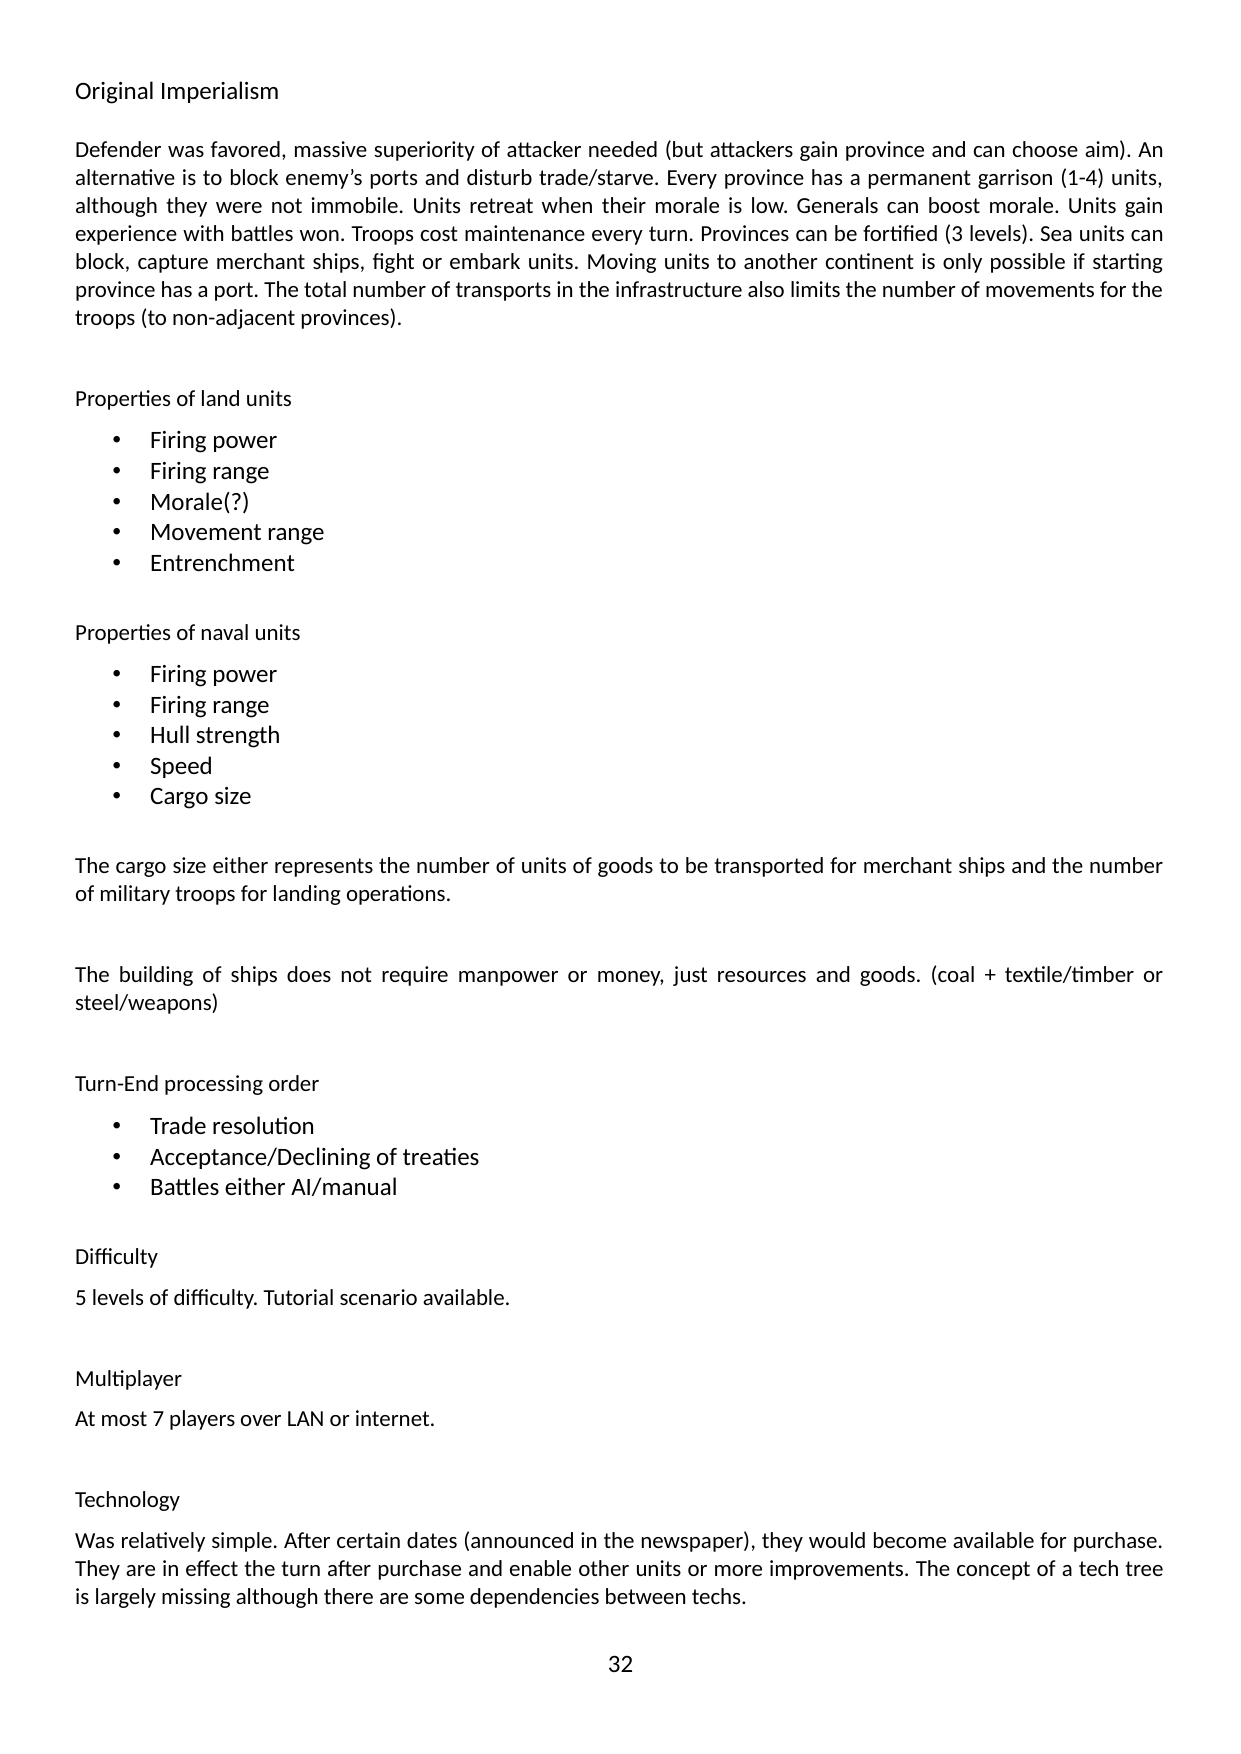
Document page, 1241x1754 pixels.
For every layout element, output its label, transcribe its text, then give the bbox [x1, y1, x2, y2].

text 5 levels of difficulty. Tutorial scenario available. [75, 1283, 1166, 1311]
list Acceptance/Declining of treaties [112, 1141, 1166, 1171]
list Movement range [112, 516, 1166, 547]
text Difficulty [75, 1242, 1166, 1270]
list Firing range [112, 455, 1166, 486]
list Firing range [112, 689, 1166, 719]
list Hull strength [112, 719, 1166, 750]
text Technology [75, 1485, 1166, 1513]
text Was relatively simple. After certain dates (announced in the newspaper), they would become available for purchase. They are in effect the turn after purchase and enable other units or more improvements. The concept of a tech tree is largely missing although there are some dependencies between techs. [75, 1526, 1166, 1610]
text Properties of naval units [75, 618, 1166, 646]
list Cargo size [112, 780, 1166, 811]
list Speed [112, 750, 1166, 780]
text Defender was favored, massive superiority of attacker needed (but attackers gain province and can choose aim). An alternative is to block enemy’s ports and disturb trade/starve. Every province has a permanent garrison (1-4) units, although they were not immobile. Units retreat when their morale is low. Generals can boost morale. Units gain experience with battles won. Troops cost maintenance every turn. Provinces can be fortified (3 levels). Sea units can block, capture merchant ships, fight or embark units. Moving units to another continent is only possible if starting province has a port. The total number of transports in the infrastructure also limits the number of movements for the troops (to non-adjacent provinces). [75, 135, 1166, 331]
text Turn-End processing order [75, 1069, 1166, 1098]
list Trade resolution [112, 1110, 1166, 1141]
list Firing power [112, 425, 1166, 455]
text The cargo size either represents the number of units of goods to be transported for merchant ships and the number of military troops for landing operations. [75, 851, 1166, 907]
list Entrenchment [112, 547, 1166, 577]
text Multiplayer [75, 1364, 1166, 1392]
list Firing power [112, 658, 1166, 689]
text Properties of land units [75, 384, 1166, 412]
text The building of ships does not require manpower or money, just resources and goods. (coal + textile/timber or steel/weapons) [75, 961, 1166, 1017]
list Morale(?) [112, 486, 1166, 516]
list Battles either AI/manual [112, 1171, 1166, 1202]
text At most 7 players over LAN or internet. [75, 1404, 1166, 1432]
